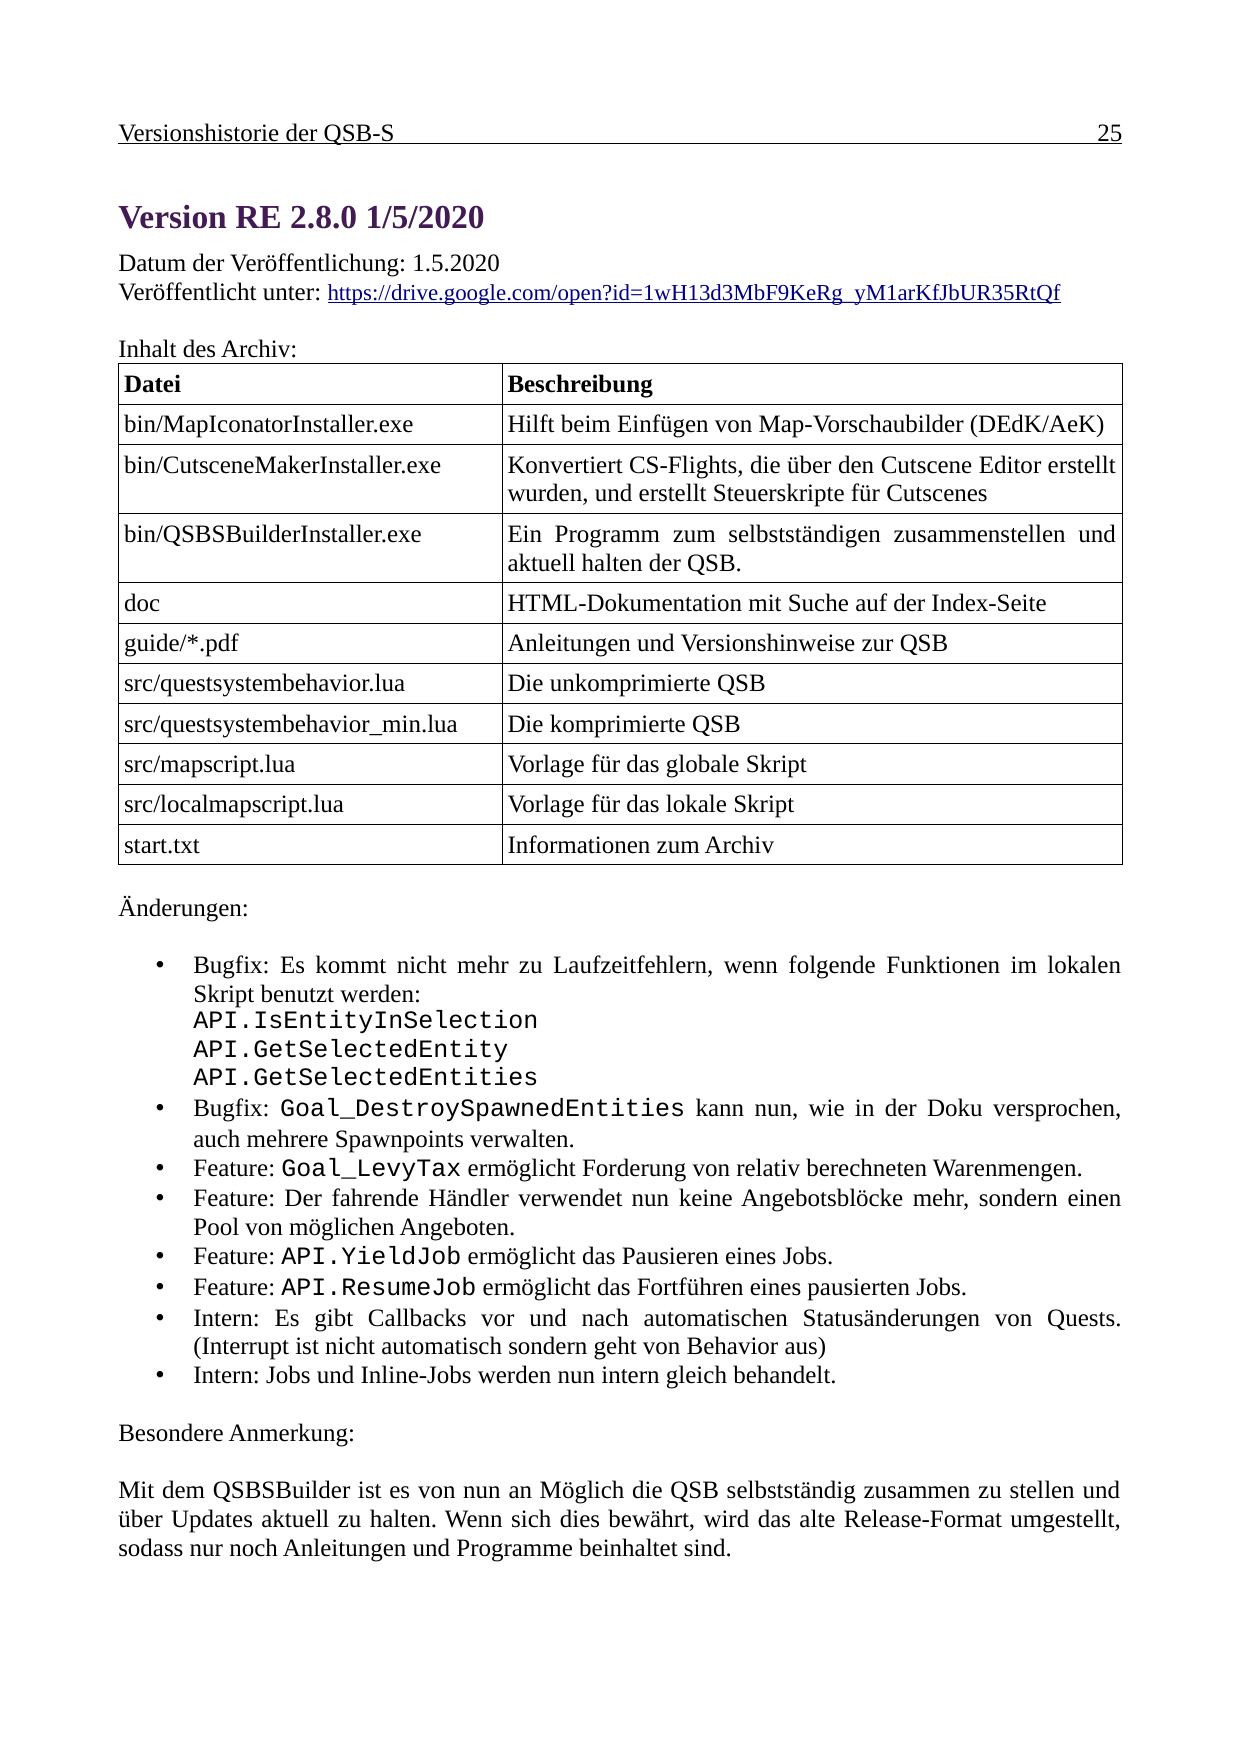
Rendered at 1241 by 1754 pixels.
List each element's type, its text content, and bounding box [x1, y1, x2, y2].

text Mit dem QSBSBuilder ist es von nun an Möglich die QSB selbstständig zusammen zu stellen und über Updates aktuell zu halten. Wenn sich dies bewährt, wird das alte Release-Format umgestellt, sodass nur noch Anleitungen und Programme beinhaltet sind. [118, 1475, 1122, 1561]
text Besondere Anmerkung: [118, 1418, 1122, 1446]
list Bugfix: Goal_DestroySpawnedEntities kann nun, wie in der Doku versprochen, auch mehrere Spawnpoints verwalten. [156, 1093, 1122, 1153]
table_cell Hilft beim Einfügen von Map-Vorschaubilder (DEdK/AeK) [503, 405, 1122, 444]
text Veröffentlicht unter: https://drive.google.com/open?id=1wH13d3MbF9KeRg_yM1arKfJbUR35RtQf [118, 277, 1122, 306]
table_cell Vorlage für das lokale Skript [503, 785, 1122, 824]
table_cell src/questsystembehavior.lua [119, 664, 502, 703]
list Intern: Es gibt Callbacks vor und nach automatischen Statusänderungen von Quests. (Interrupt ist nicht automatisch sondern geht von Behavior aus) [156, 1303, 1122, 1360]
table_cell Konvertiert CS-Flights, die über den Cutscene Editor erstellt wurden, und erstellt Steuerskripte für Cutscenes [503, 445, 1122, 513]
table_cell Ein Programm zum selbstständigen zusammenstellen und aktuell halten der QSB. [503, 514, 1122, 582]
text Änderungen: [118, 893, 1122, 922]
list Feature: Der fahrende Händler verwendet nun keine Angebotsblöcke mehr, sondern einen Pool von möglichen Angeboten. [156, 1183, 1122, 1241]
list Bugfix: Es kommt nicht mehr zu Laufzeitfehlern, wenn folgende Funktionen im lokalen Skript benutzt werden: [156, 951, 1122, 1008]
table_cell Anleitungen und Versionshinweise zur QSB [503, 624, 1122, 663]
table_cell HTML-Dokumentation mit Suche auf der Index-Seite [503, 583, 1122, 622]
table_cell start.txt [119, 825, 502, 864]
list API.IsEntityInSelection API.GetSelectedEntity API.GetSelectedEntities [156, 1008, 1122, 1093]
text Datum der Veröffentlichung: 1.5.2020 [118, 248, 1122, 277]
table_header Datei [119, 364, 502, 404]
table_cell Vorlage für das globale Skript [503, 744, 1122, 784]
list Feature: API.YieldJob ermöglicht das Pausieren eines Jobs. [156, 1241, 1122, 1272]
text Inhalt des Archiv: [118, 334, 1122, 363]
table_cell src/localmapscript.lua [119, 785, 502, 824]
table_cell guide/*.pdf [119, 624, 502, 663]
table_cell src/mapscript.lua [119, 744, 502, 784]
table_header Beschreibung [503, 364, 1122, 404]
list Feature: API.ResumeJob ermöglicht das Fortführen eines pausierten Jobs. [156, 1272, 1122, 1303]
table_cell Die unkomprimierte QSB [503, 664, 1122, 703]
list Intern: Jobs und Inline-Jobs werden nun intern gleich behandelt. [156, 1360, 1122, 1389]
list Feature: Goal_LevyTax ermöglicht Forderung von relativ berechneten Warenmengen. [156, 1153, 1122, 1183]
table_cell bin/QSBSBuilderInstaller.exe [119, 514, 502, 582]
table_cell doc [119, 583, 502, 622]
table_cell bin/MapIconatorInstaller.exe [119, 405, 502, 444]
subtitle Version RE 2.8.0 1/5/2020 [118, 197, 1122, 236]
table_cell bin/CutsceneMakerInstaller.exe [119, 445, 502, 513]
table_cell Informationen zum Archiv [503, 825, 1122, 864]
table_cell src/questsystembehavior_min.lua [119, 704, 502, 743]
table_cell Die komprimierte QSB [503, 704, 1122, 743]
